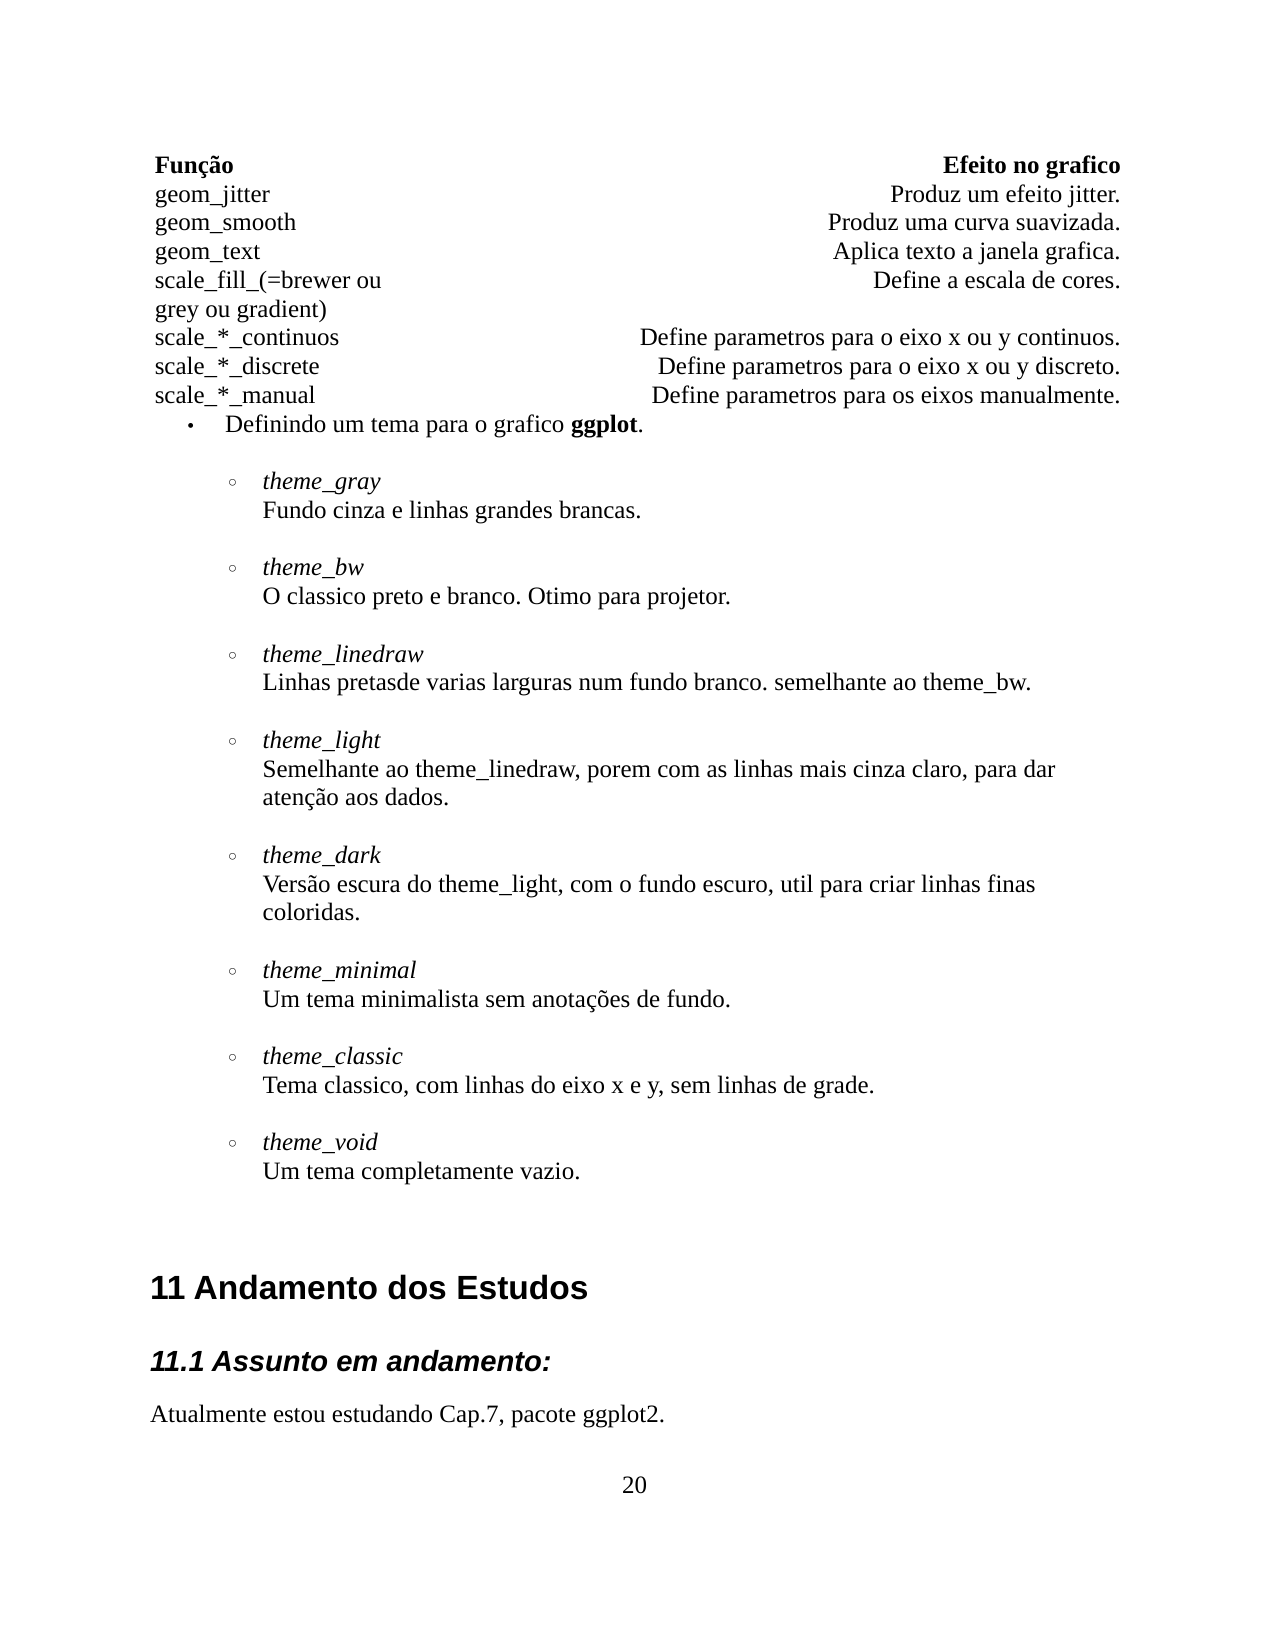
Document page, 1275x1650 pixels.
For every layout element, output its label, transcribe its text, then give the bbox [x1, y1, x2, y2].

table_cell geom_smooth [150, 208, 394, 236]
table_cell Produz um efeito jitter. [394, 179, 1125, 207]
table_cell scale_*_continuos [150, 323, 394, 351]
table_cell scale_*_discrete [150, 351, 394, 380]
table_header Efeito no grafico [394, 150, 1125, 179]
text Atualmente estou estudando Cap.7, pacote ggplot2. [150, 1399, 1125, 1427]
subtitle 11.1 Assunto em andamento: [150, 1344, 1125, 1377]
table_cell scale_*_manual [150, 380, 394, 409]
table_cell scale_fill_(=brewer ou grey ou gradient) [150, 265, 394, 322]
table_header Função [150, 150, 394, 179]
list theme_linedraw Linhas pretasde varias larguras num fundo branco. semelhante ao theme_bw. [225, 639, 1125, 725]
table_cell Define parametros para o eixo x ou y discreto. [394, 351, 1125, 380]
subtitle 11 Andamento dos Estudos [150, 1267, 1125, 1306]
list theme_bw O classico preto e branco. Otimo para projetor. [225, 552, 1125, 639]
table_cell Define parametros para o eixo x ou y continuos. [394, 323, 1125, 351]
list Definindo um tema para o grafico ggplot. [187, 409, 1125, 466]
list theme_light Semelhante ao theme_linedraw, porem com as linhas mais cinza claro, para dar atenção aos dados. [225, 725, 1125, 840]
list theme_void Um tema completamente vazio. [225, 1127, 1125, 1214]
list theme_classic Tema classico, com linhas do eixo x e y, sem linhas de grade. [225, 1041, 1125, 1127]
table_cell Define a escala de cores. [394, 265, 1125, 322]
table_cell Produz uma curva suavizada. [394, 208, 1125, 236]
table_cell geom_jitter [150, 179, 394, 207]
list theme_minimal Um tema minimalista sem anotações de fundo. [225, 955, 1125, 1041]
list theme_gray Fundo cinza e linhas grandes brancas. [225, 466, 1125, 552]
table_cell Aplica texto a janela grafica. [394, 236, 1125, 265]
table_cell geom_text [150, 236, 394, 265]
table_cell Define parametros para os eixos manualmente. [394, 380, 1125, 409]
list theme_dark Versão escura do theme_light, com o fundo escuro, util para criar linhas finas coloridas. [225, 840, 1125, 955]
